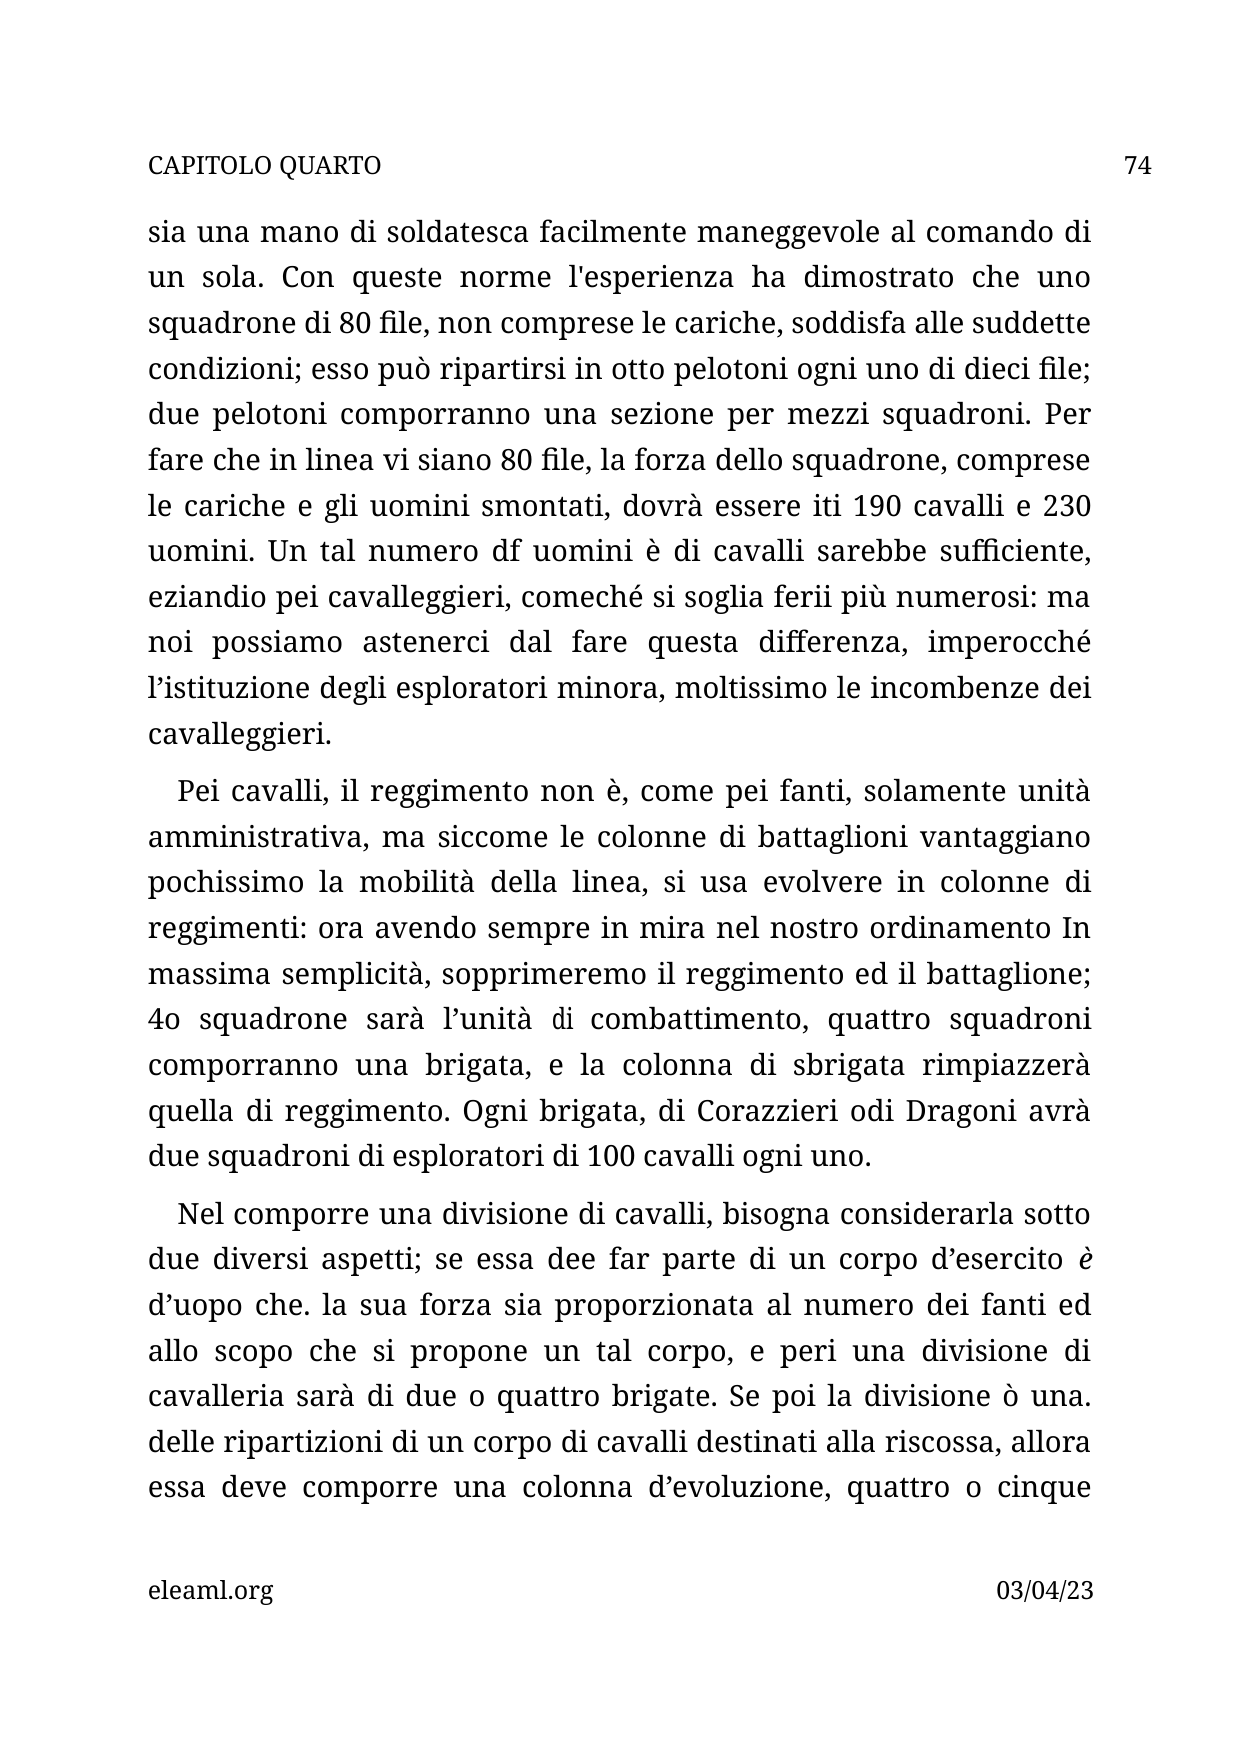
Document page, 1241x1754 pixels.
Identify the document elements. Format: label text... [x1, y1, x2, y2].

text Nel comporre una divisione di cavalli, bisogna considerarla sotto due diversi aspetti; se essa dee far parte di un corpo d’esercito è d’uopo che. la sua forza sia proporzionata al numero dei fanti ed allo scopo che si propone un tal corpo, e peri una divisione di cavalleria sarà di due o quattro brigate. Se poi la divisione ò una. delle ripartizioni di un corpo di cavalli destinati alla riscossa, allora essa deve comporre una colonna d’evoluzione, quattro o cinque [148, 1193, 1093, 1506]
text sia una mano di soldatesca facilmente maneggevole al comando di un sola. Con queste norme l'esperienza ha dimostrato che uno squadrone di 80 file, non comprese le cariche, soddisfa alle suddette condizioni; esso può ripartirsi in otto pelotoni ogni uno di dieci file; due pelotoni comporranno una sezione per mezzi squadroni. Per fare che in linea vi siano 80 file, la forza dello squadrone, comprese le cariche e gli uomini smontati, dovrà essere iti 190 cavalli e 230 uomini. Un tal numero df uomini è di cavalli sarebbe sufficiente, eziandio pei cavalleggieri, comeché si soglia ferii più numerosi: ma noi possiamo astenerci dal fare questa differenza, imperocché l’istituzione degli esploratori minora, moltissimo le incombenze dei cavalleggieri. [148, 211, 1093, 753]
text Pei cavalli, il reggimento non è, come pei fanti, solamente unità amministrativa, ma siccome le colonne di battaglioni vantaggiano pochissimo la mobilità della linea, si usa evolvere in colonne di reggimenti: ora avendo sempre in mira nel nostro ordinamento In massima semplicità, sopprimeremo il reggimento ed il battaglione; 4o squadrone sarà l’unità di combattimento, quattro squadroni comporranno una brigata, e la colonna di sbrigata rimpiazzerà quella di reggimento. Ogni brigata, di Corazzieri odi Dragoni avrà due squadroni di esploratori di 100 cavalli ogni uno. [148, 771, 1093, 1175]
